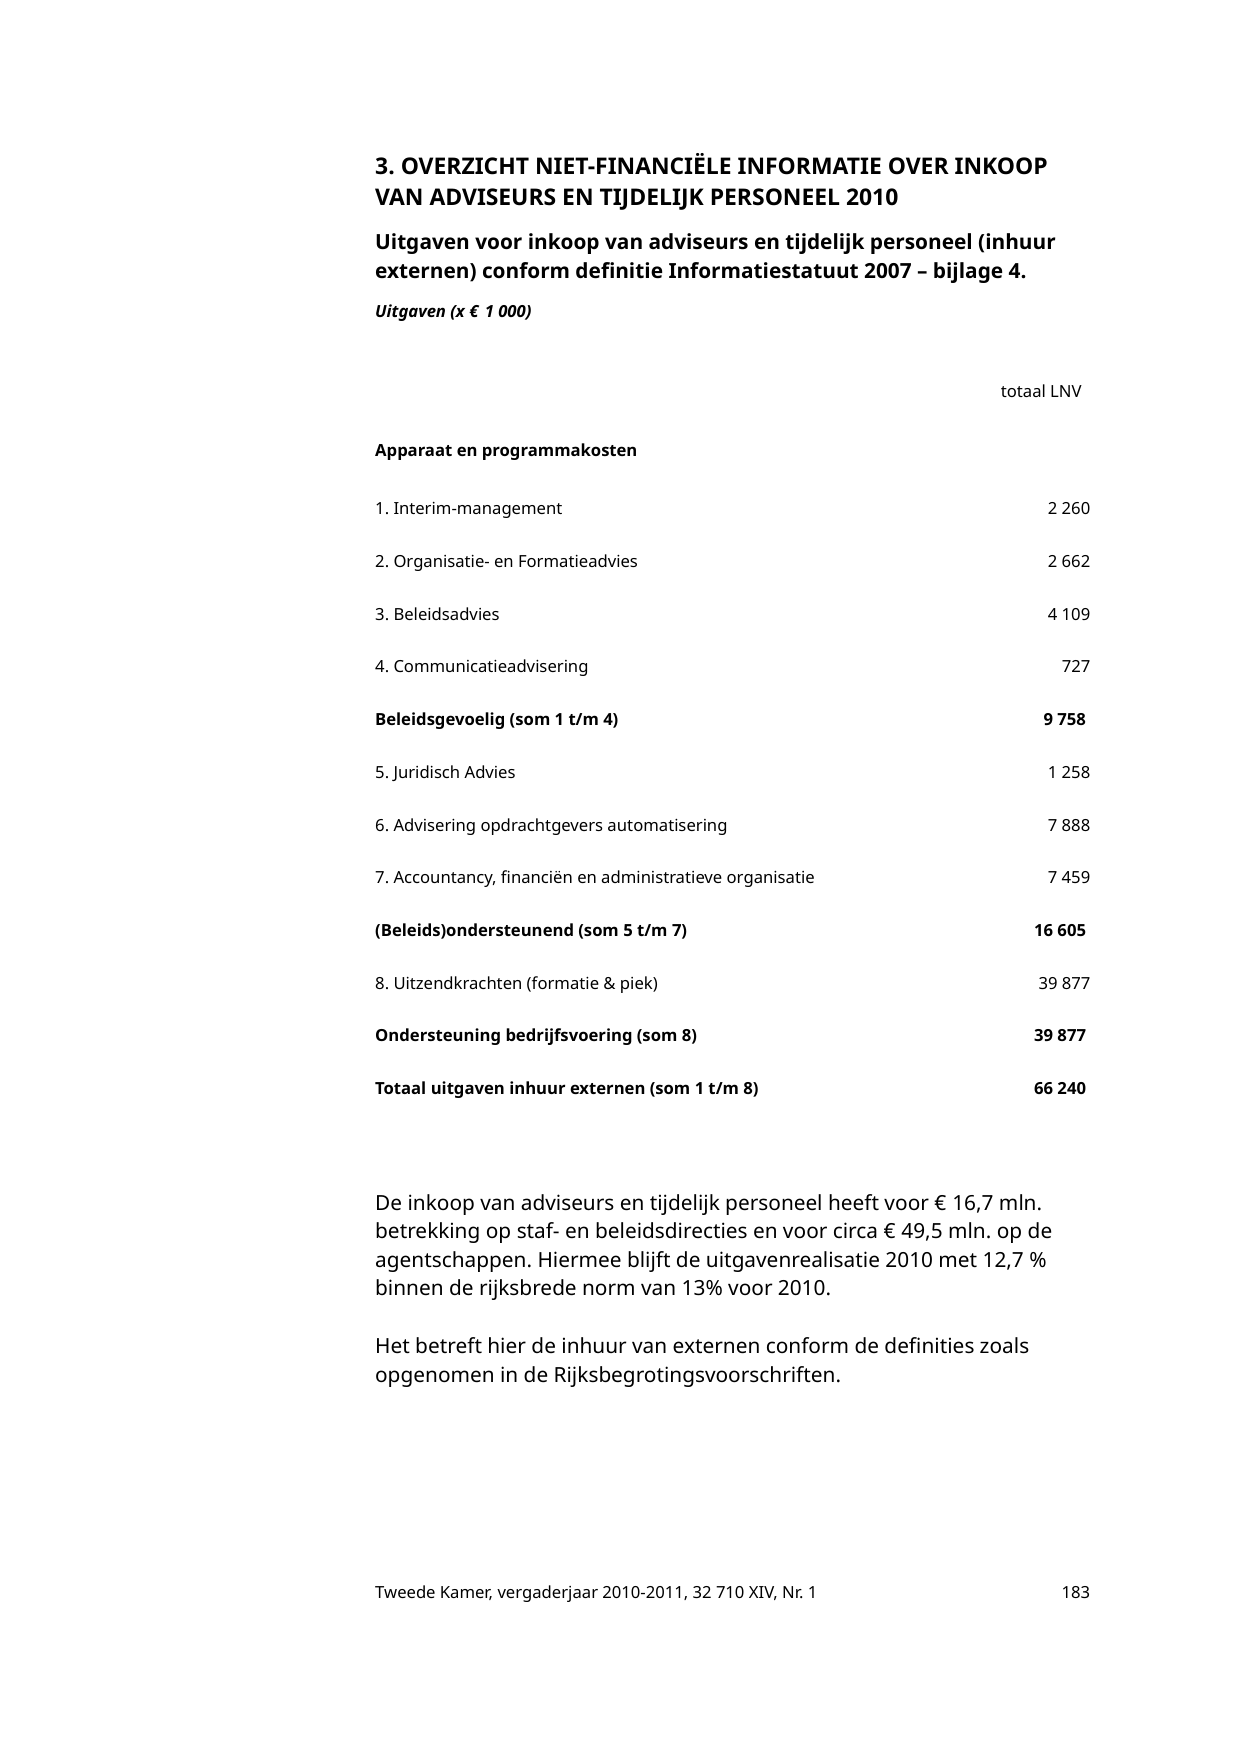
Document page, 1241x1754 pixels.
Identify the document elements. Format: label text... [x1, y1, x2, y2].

table_cell 7 459 [961, 866, 1090, 918]
table_cell 39 877 [961, 971, 1090, 1024]
table_cell [961, 439, 1090, 497]
table_cell 6. Advisering opdrachtgevers automatisering [375, 813, 961, 866]
text Het betreft hier de inhuur van externen conform de definities zoals opgenomen in de Rijksbegrotingsvoorschriften. [375, 1332, 1090, 1388]
table_cell 1. Interim-management [375, 497, 961, 549]
table_cell 39 877 [961, 1024, 1090, 1077]
table_cell 3. Beleidsadvies [375, 602, 961, 655]
table_header [375, 380, 961, 438]
table_cell 7 888 [961, 813, 1090, 866]
text Uitgaven (x € 1 000) [375, 299, 1090, 322]
table_cell 5. Juridisch Advies [375, 760, 961, 813]
text De inkoop van adviseurs en tijdelijk personeel heeft voor € 16,7 mln. betrekking op staf- en beleidsdirecties en voor circa € 49,5 mln. op de agentschappen. Hiermee blijft de uitgavenrealisatie 2010 met 12,7 % binnen de rijksbrede norm van 13% voor 2010. [375, 1188, 1090, 1302]
text Uitgaven voor inkoop van adviseurs en tijdelijk personeel (inhuur externen) conform definitie Informatiestatuut 2007 – bijlage 4. [375, 227, 1090, 284]
table_cell Ondersteuning bedrijfsvoering (som 8) [375, 1024, 961, 1077]
table_cell (Beleids)ondersteunend (som 5 t/m 7) [375, 919, 961, 971]
table_cell 4. Communicatieadvisering [375, 655, 961, 708]
table_cell 7. Accountancy, financiën en administratieve organisatie [375, 866, 961, 918]
table_cell Totaal uitgaven inhuur externen (som 1 t/m 8) [375, 1077, 961, 1129]
table_cell 66 240 [961, 1077, 1090, 1129]
table_cell Apparaat en programmakosten [375, 439, 961, 497]
table_cell 727 [961, 655, 1090, 708]
table_header totaal LNV [961, 380, 1090, 438]
table_cell 2 260 [961, 497, 1090, 549]
table_cell 16 605 [961, 919, 1090, 971]
table_cell Beleidsgevoelig (som 1 t/m 4) [375, 708, 961, 760]
table_cell 8. Uitzendkrachten (formatie & piek) [375, 971, 961, 1024]
table_cell 2. Organisatie- en Formatieadvies [375, 550, 961, 602]
subtitle 3. OVERZICHT NIET-FINANCIËLE INFORMATIE OVER INKOOP VAN ADVISEURS EN TIJDELIJK PERSONEEL 2010 [375, 150, 1090, 212]
table_cell 2 662 [961, 550, 1090, 602]
table_cell 9 758 [961, 708, 1090, 760]
table_cell 1 258 [961, 760, 1090, 813]
table_cell 4 109 [961, 602, 1090, 655]
